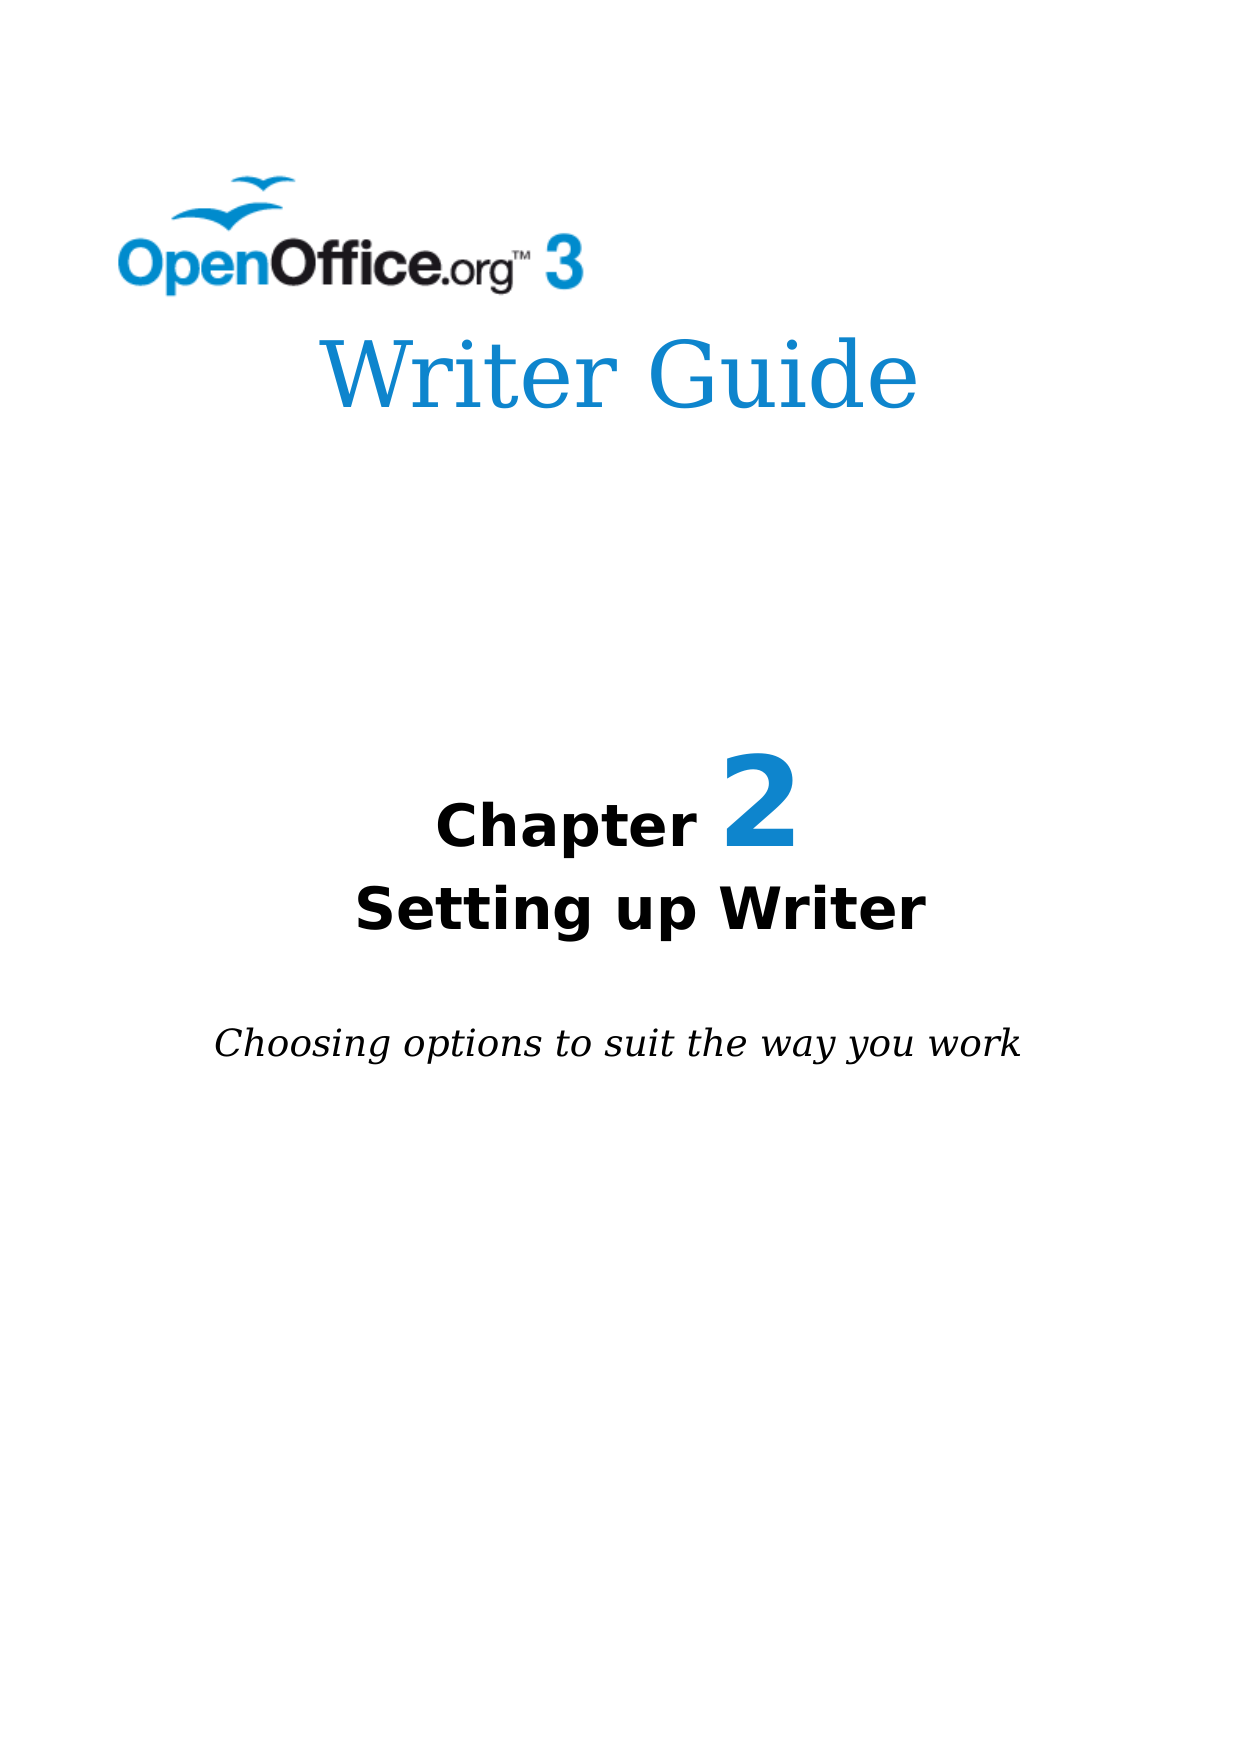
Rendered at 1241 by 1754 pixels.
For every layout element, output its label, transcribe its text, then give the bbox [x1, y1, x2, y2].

subtitle Chapter 2 Setting up Writer [136, 730, 1104, 943]
subtitle Choosing options to suit the way you work [136, 1022, 1104, 1066]
text Writer Guide [136, 239, 1104, 429]
picture [92, 148, 607, 322]
